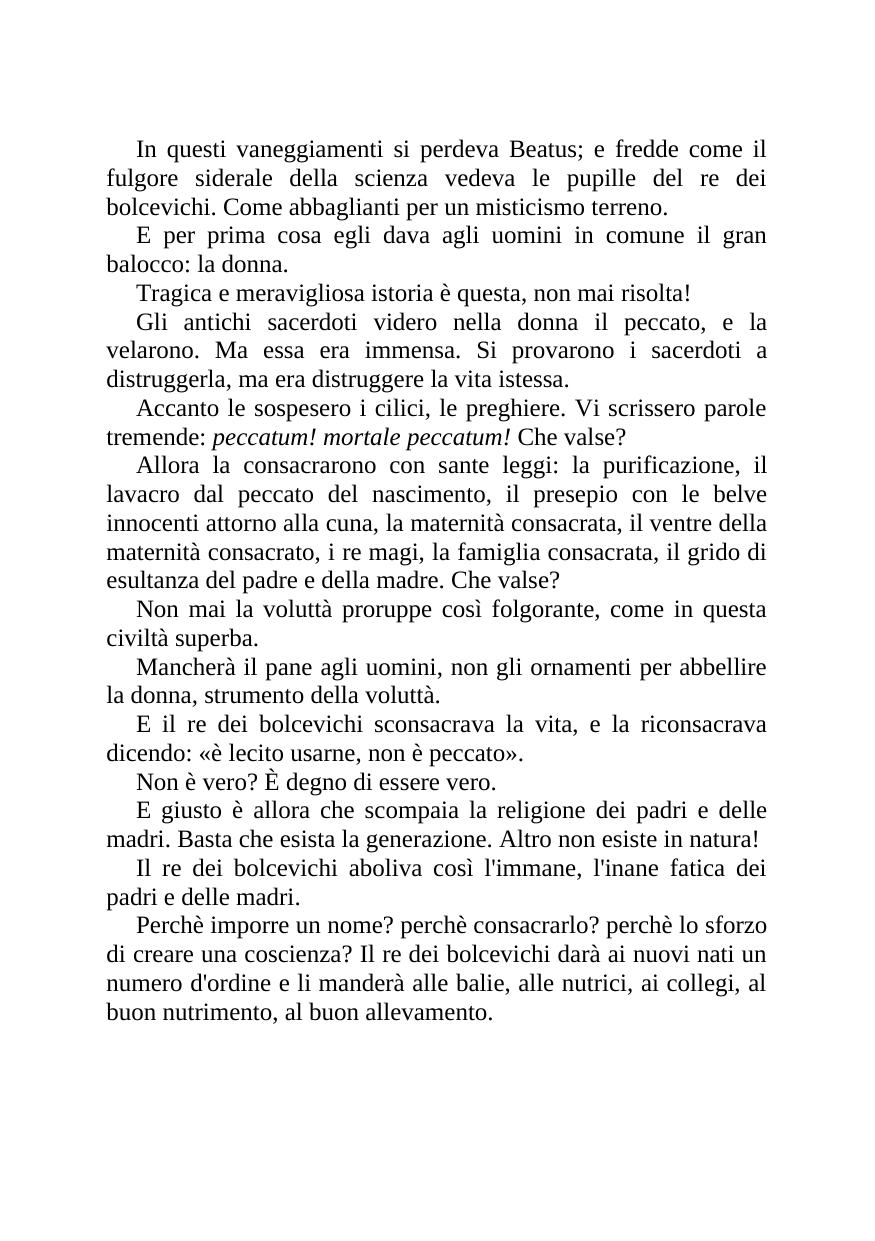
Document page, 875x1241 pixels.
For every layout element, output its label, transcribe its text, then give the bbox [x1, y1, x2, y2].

text In questi vaneggiamenti si perdeva Beatus; e fredde come il fulgore siderale della scienza vedeva le pupille del re dei bolcevichi. Come abbaglianti per un misticismo terreno. [106, 134, 768, 221]
text Gli antichi sacerdoti videro nella donna il peccato, e la velarono. Ma essa era immensa. Si provarono i sacerdoti a distruggerla, ma era distruggere la vita istessa. [106, 307, 768, 393]
text Non è vero? È degno di essere vero. [106, 767, 768, 796]
text E per prima cosa egli dava agli uomini in comune il gran balocco: la donna. [106, 221, 768, 278]
text Perchè imporre un nome? perchè consacrarlo? perchè lo sforzo di creare una coscienza? Il re dei bolcevichi darà ai nuovi nati un numero d'ordine e li manderà alle balie, alle nutrici, ai collegi, al buon nutrimento, al buon allevamento. [106, 911, 768, 1026]
text Mancherà il pane agli uomini, non gli ornamenti per abbellire la donna, strumento della voluttà. [106, 652, 768, 709]
text E il re dei bolcevichi sconsacrava la vita, e la riconsacrava dicendo: «è lecito usarne, non è peccato». [106, 709, 768, 767]
text E giusto è allora che scompaia la religione dei padri e delle madri. Basta che esista la generazione. Altro non esiste in natura! [106, 796, 768, 853]
text Accanto le sospesero i cilici, le preghiere. Vi scrissero parole tremende: peccatum! mortale peccatum! Che valse? [106, 393, 768, 451]
text Non mai la voluttà proruppe così folgorante, come in questa civiltà superba. [106, 594, 768, 652]
text Il re dei bolcevichi aboliva così l'immane, l'inane fatica dei padri e delle madri. [106, 853, 768, 911]
text Tragica e meravigliosa istoria è questa, non mai risolta! [106, 278, 768, 307]
text Allora la consacrarono con sante leggi: la purificazione, il lavacro dal peccato del nascimento, il presepio con le belve innocenti attorno alla cuna, la maternità consacrata, il ventre della maternità consacrato, i re magi, la famiglia consacrata, il grido di esultanza del padre e della madre. Che valse? [106, 451, 768, 594]
